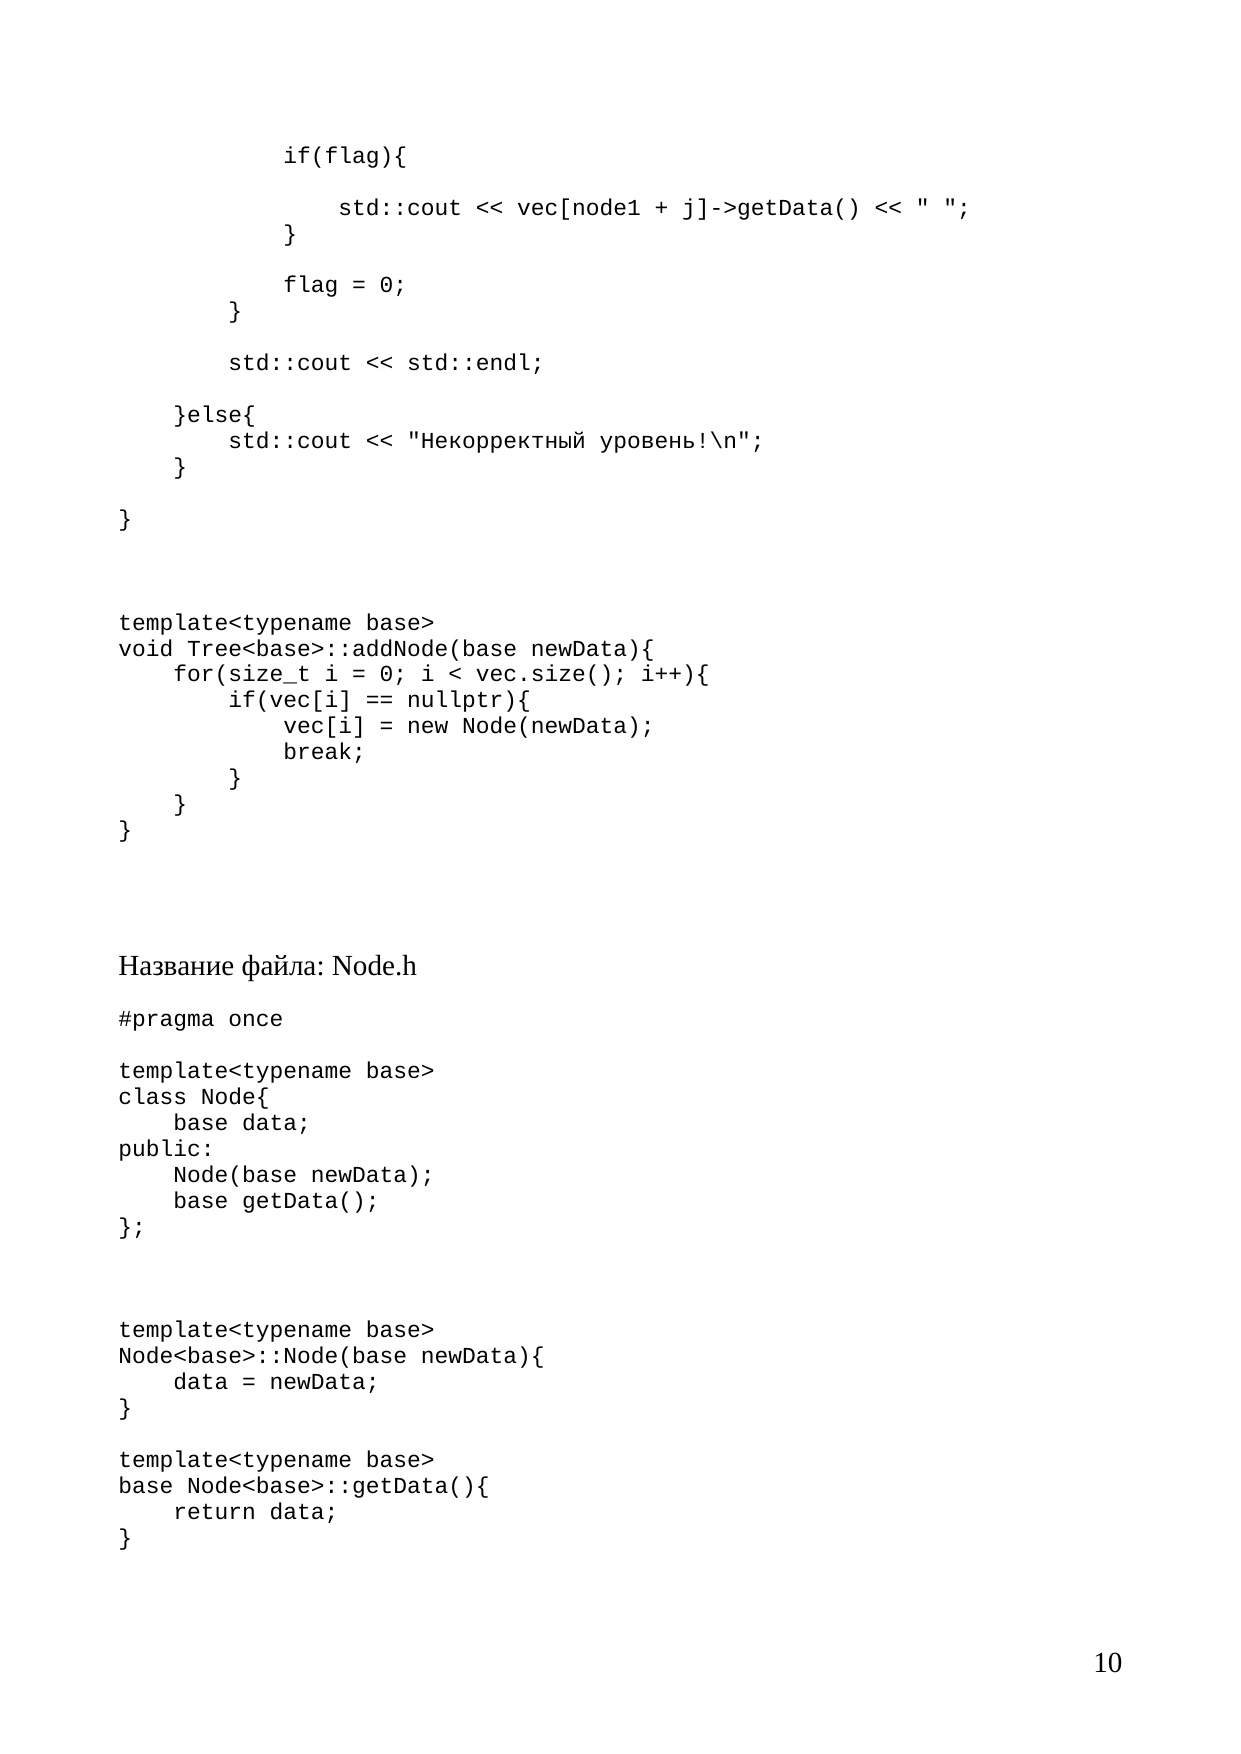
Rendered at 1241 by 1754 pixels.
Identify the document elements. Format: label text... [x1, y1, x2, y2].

text } [118, 1397, 1122, 1423]
text } [118, 300, 1122, 326]
text } [118, 507, 1122, 533]
text Node<base>::Node(base newData){ [118, 1345, 1122, 1371]
text } [118, 818, 1122, 844]
text } [118, 767, 1122, 792]
text } [118, 222, 1122, 248]
text std::cout << vec[node1 + j]->getData() << " "; [118, 196, 1122, 222]
text data = newData; [118, 1371, 1122, 1397]
text }else{ [118, 403, 1122, 429]
text base getData(); [118, 1189, 1122, 1215]
text template<typename base> [118, 1319, 1122, 1345]
text } [118, 1526, 1122, 1552]
text if(flag){ [118, 144, 1122, 170]
text } [118, 792, 1122, 818]
text } [118, 455, 1122, 481]
text Node(base newData); [118, 1163, 1122, 1189]
text }; [118, 1215, 1122, 1241]
text template<typename base> [118, 611, 1122, 637]
text template<typename base> [118, 1059, 1122, 1085]
text void Tree<base>::addNode(base newData){ [118, 637, 1122, 663]
text if(vec[i] == nullptr){ [118, 689, 1122, 715]
text flag = 0; [118, 274, 1122, 300]
text base Node<base>::getData(){ [118, 1474, 1122, 1500]
text class Node{ [118, 1085, 1122, 1111]
text base data; [118, 1111, 1122, 1137]
text public: [118, 1137, 1122, 1163]
text vec[i] = new Node(newData); [118, 715, 1122, 741]
text #pragma once [118, 1008, 1122, 1033]
text std::cout << "Некорректный уровень!\n"; [118, 429, 1122, 455]
text break; [118, 741, 1122, 767]
text template<typename base> [118, 1448, 1122, 1474]
text for(size_t i = 0; i < vec.size(); i++){ [118, 663, 1122, 689]
text std::cout << std::endl; [118, 352, 1122, 377]
text Название файла: Node.h [118, 948, 1122, 982]
text return data; [118, 1500, 1122, 1526]
